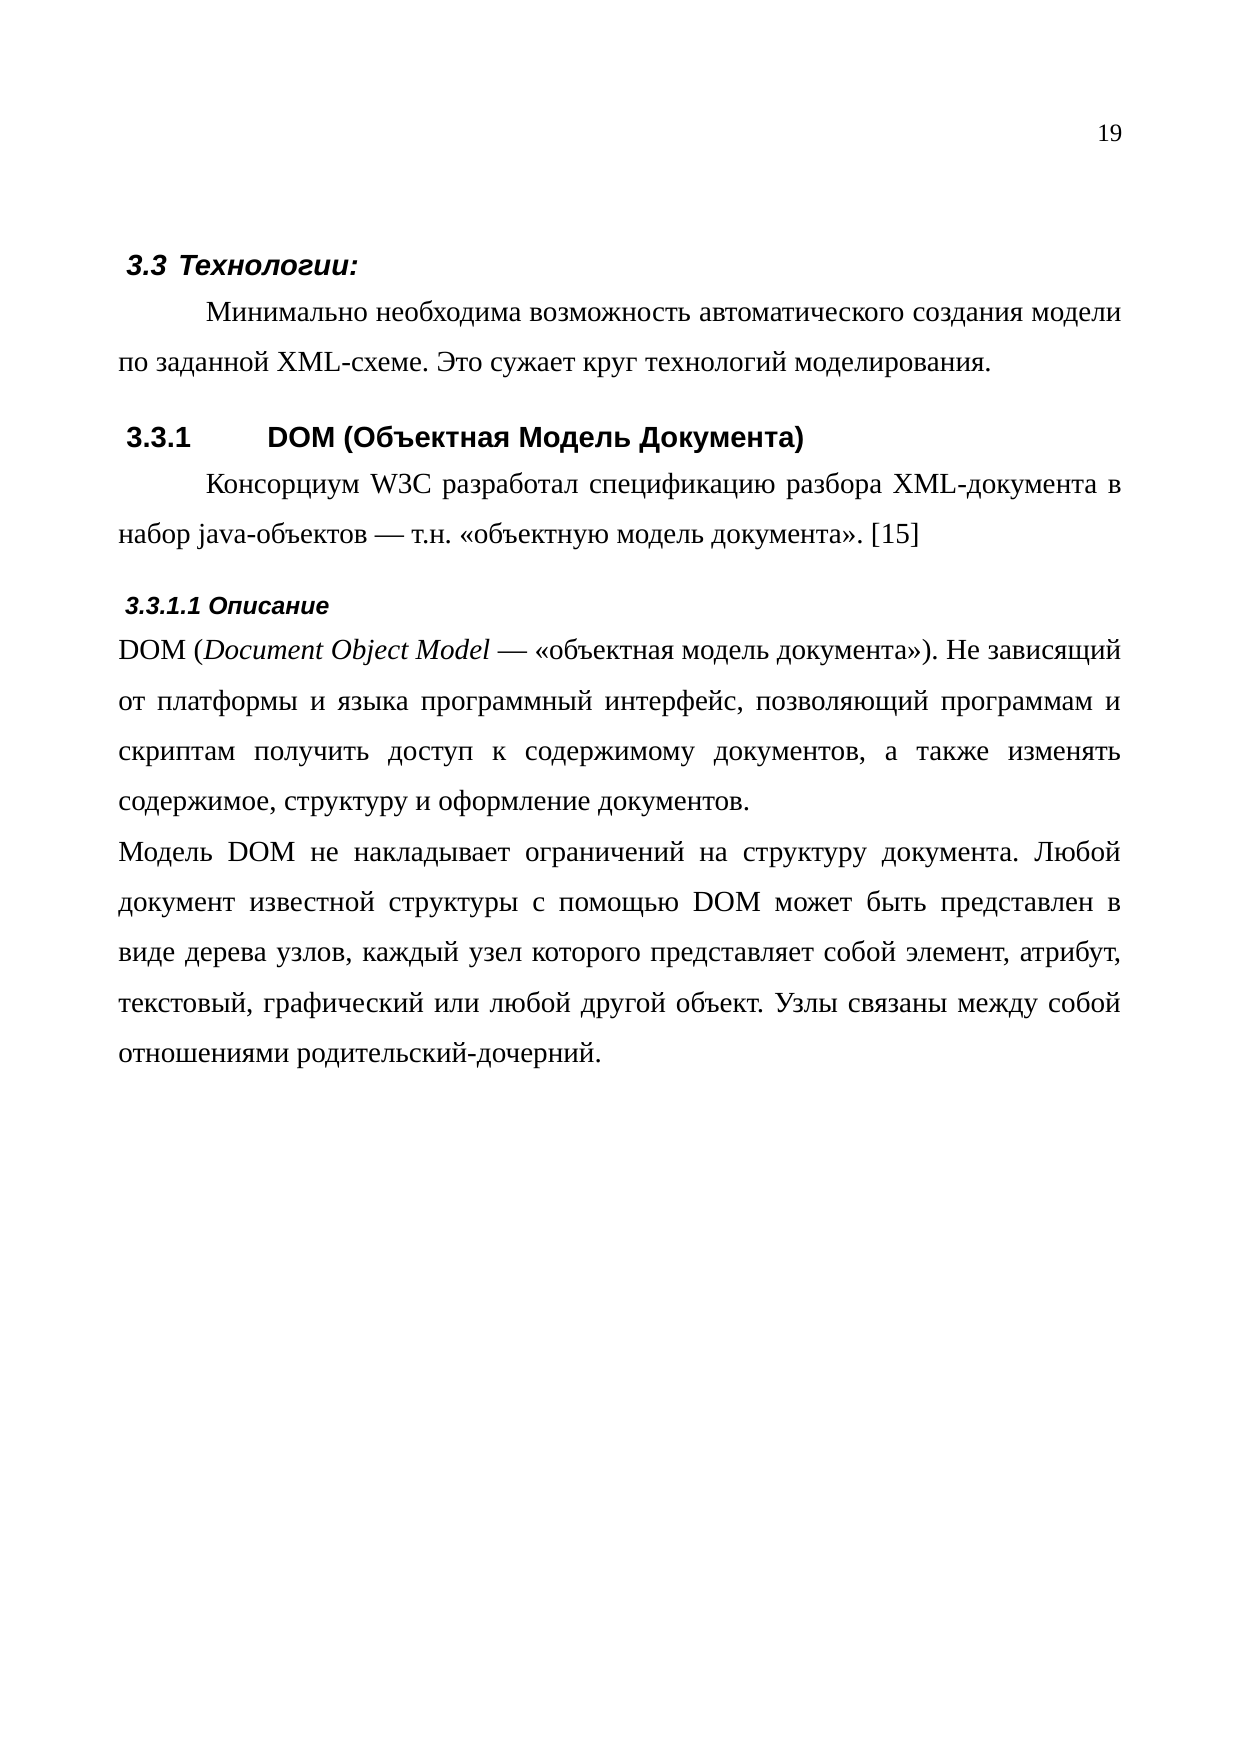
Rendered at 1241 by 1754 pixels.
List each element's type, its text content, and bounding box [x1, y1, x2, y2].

subtitle Описание [118, 591, 1122, 620]
list DOM (Document Object Model — «объектная модель документа»). Не зависящий от платформы и языка программный интерфейс, позволяющий программам и скриптам получить доступ к содержимому документов, а также изменять содержимое, структуру и оформление документов. [81, 632, 1122, 817]
text Консорциум W3C разработал спецификацию разбора XML-документа в набор java-объектов — т.н. «объектную модель документа». [15] [118, 466, 1122, 550]
text Минимально необходима возможность автоматического создания модели по заданной XML-схеме. Это сужает круг технологий моделирования. [118, 294, 1122, 378]
list Модель DOM не накладывает ограничений на структуру документа. Любой документ известной структуры с помощью DOM может быть представлен в виде дерева узлов, каждый узел которого представляет собой элемент, атрибут, текстовый, графический или любой другой объект. Узлы связаны между собой отношениями родительский-дочерний. [81, 834, 1122, 1068]
subtitle Технологии: [118, 248, 1122, 282]
subtitle DOM (Объектная Модель Документа) [118, 420, 1122, 453]
